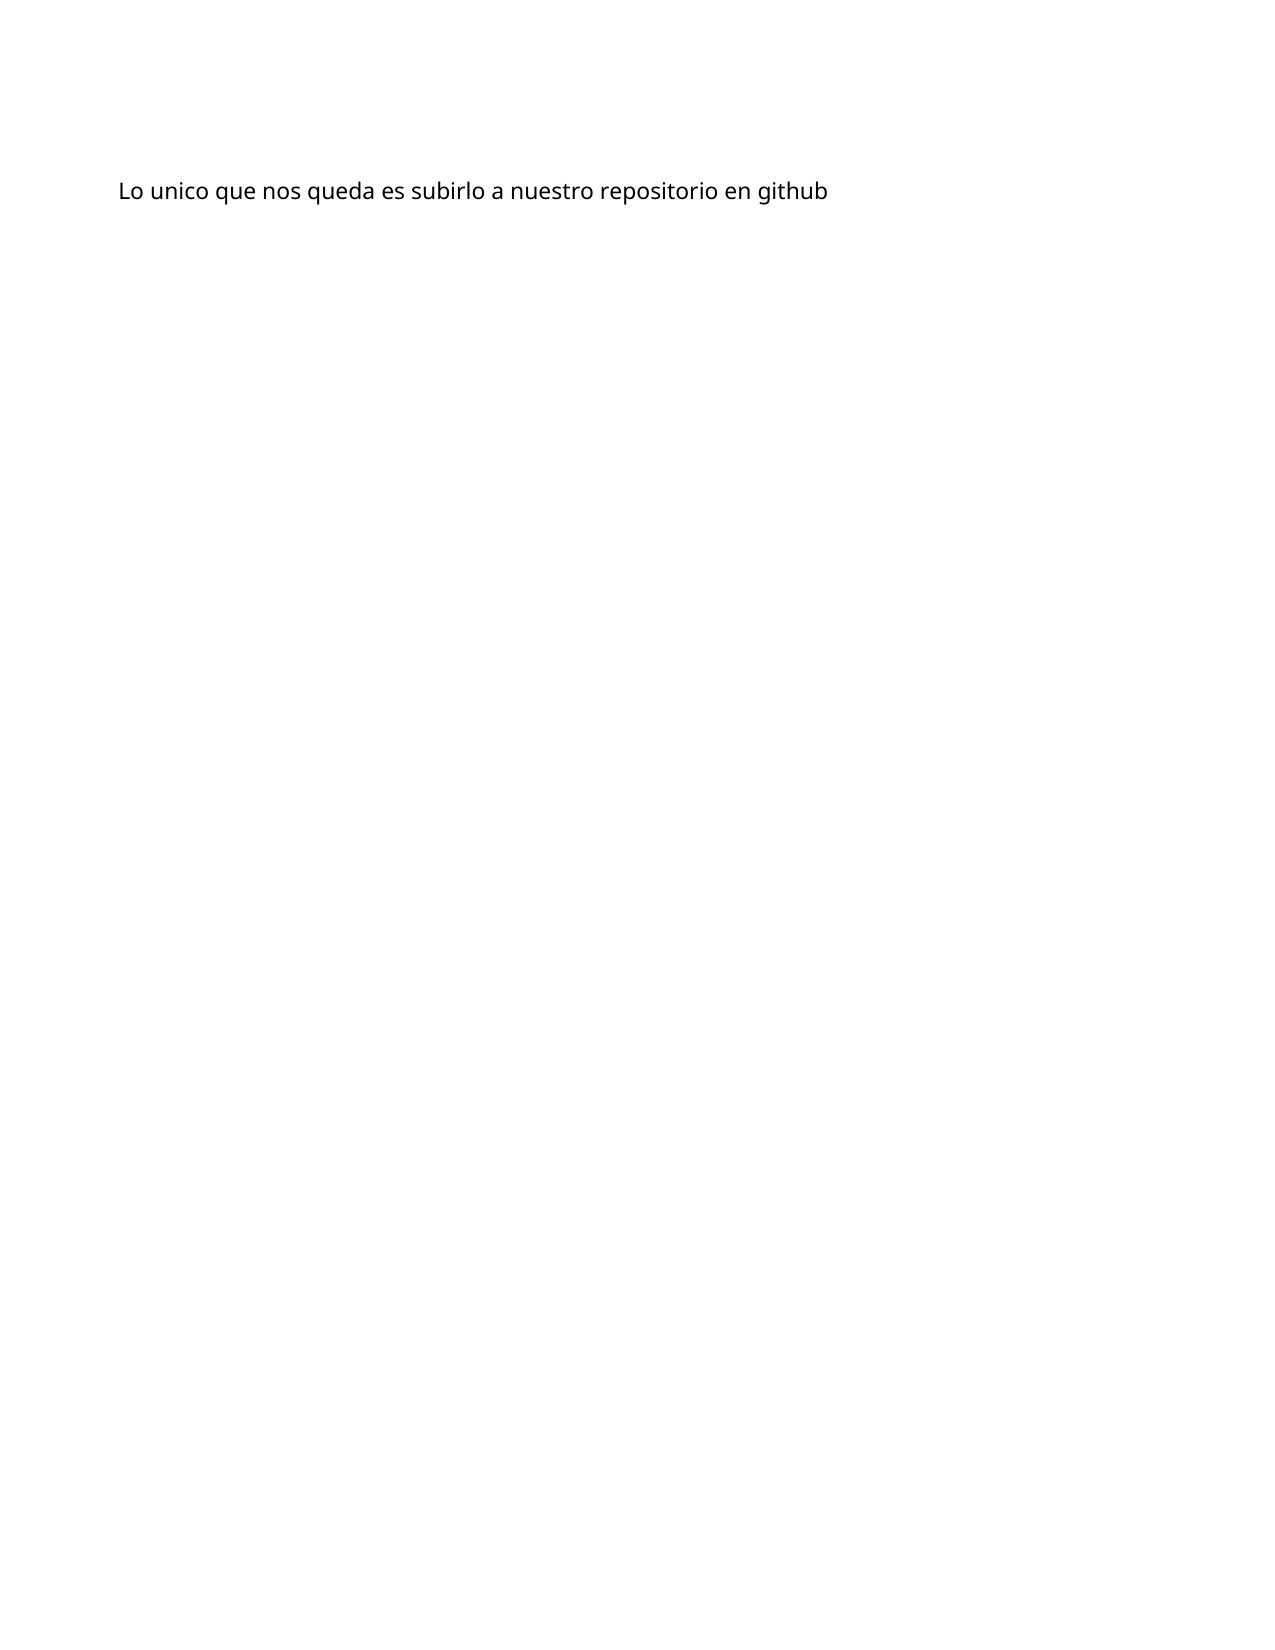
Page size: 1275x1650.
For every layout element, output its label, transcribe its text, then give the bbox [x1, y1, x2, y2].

text Lo unico que nos queda es subirlo a nuestro repositorio en github [118, 175, 1157, 206]
